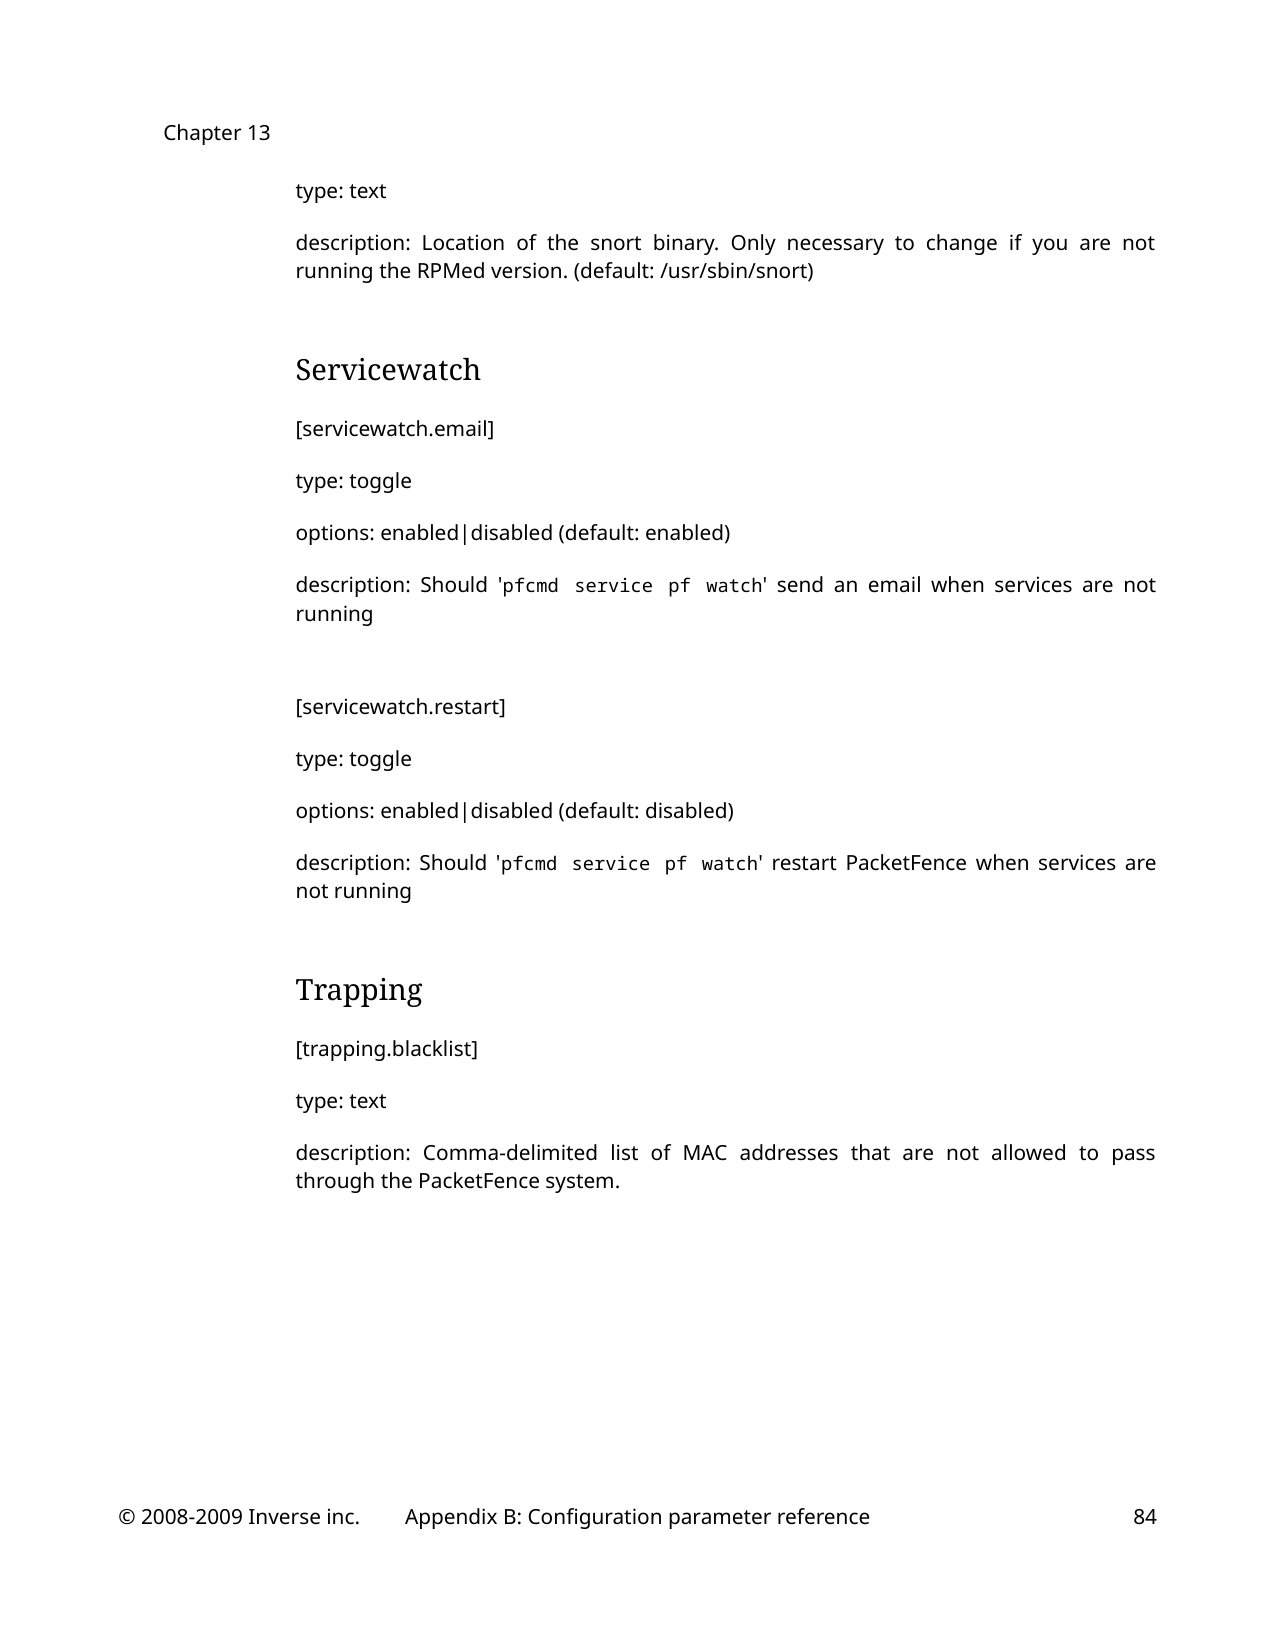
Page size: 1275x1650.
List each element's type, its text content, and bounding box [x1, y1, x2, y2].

text description: Comma-delimited list of MAC addresses that are not allowed to pass through the PacketFence system. [295, 1138, 1157, 1195]
text type: text [295, 176, 1157, 204]
subtitle Servicewatch [295, 349, 1157, 389]
text options: enabled|disabled (default: disabled) [295, 796, 1157, 824]
text type: toggle [295, 744, 1157, 772]
text description: Should 'pfcmd service pf watch' send an email when services are not running [295, 570, 1157, 627]
text description: Location of the snort binary. Only necessary to change if you are not running the RPMed version. (default: /usr/sbin/snort) [295, 228, 1157, 285]
text options: enabled|disabled (default: enabled) [295, 518, 1157, 547]
text description: Should 'pfcmd service pf watch' restart PacketFence when services are not running [295, 848, 1157, 905]
text [servicewatch.email] [295, 414, 1157, 442]
text [trapping.blacklist] [295, 1034, 1157, 1062]
subtitle Trapping [295, 969, 1157, 1009]
text type: toggle [295, 466, 1157, 494]
text [servicewatch.restart] [295, 692, 1157, 720]
text type: text [295, 1086, 1157, 1114]
